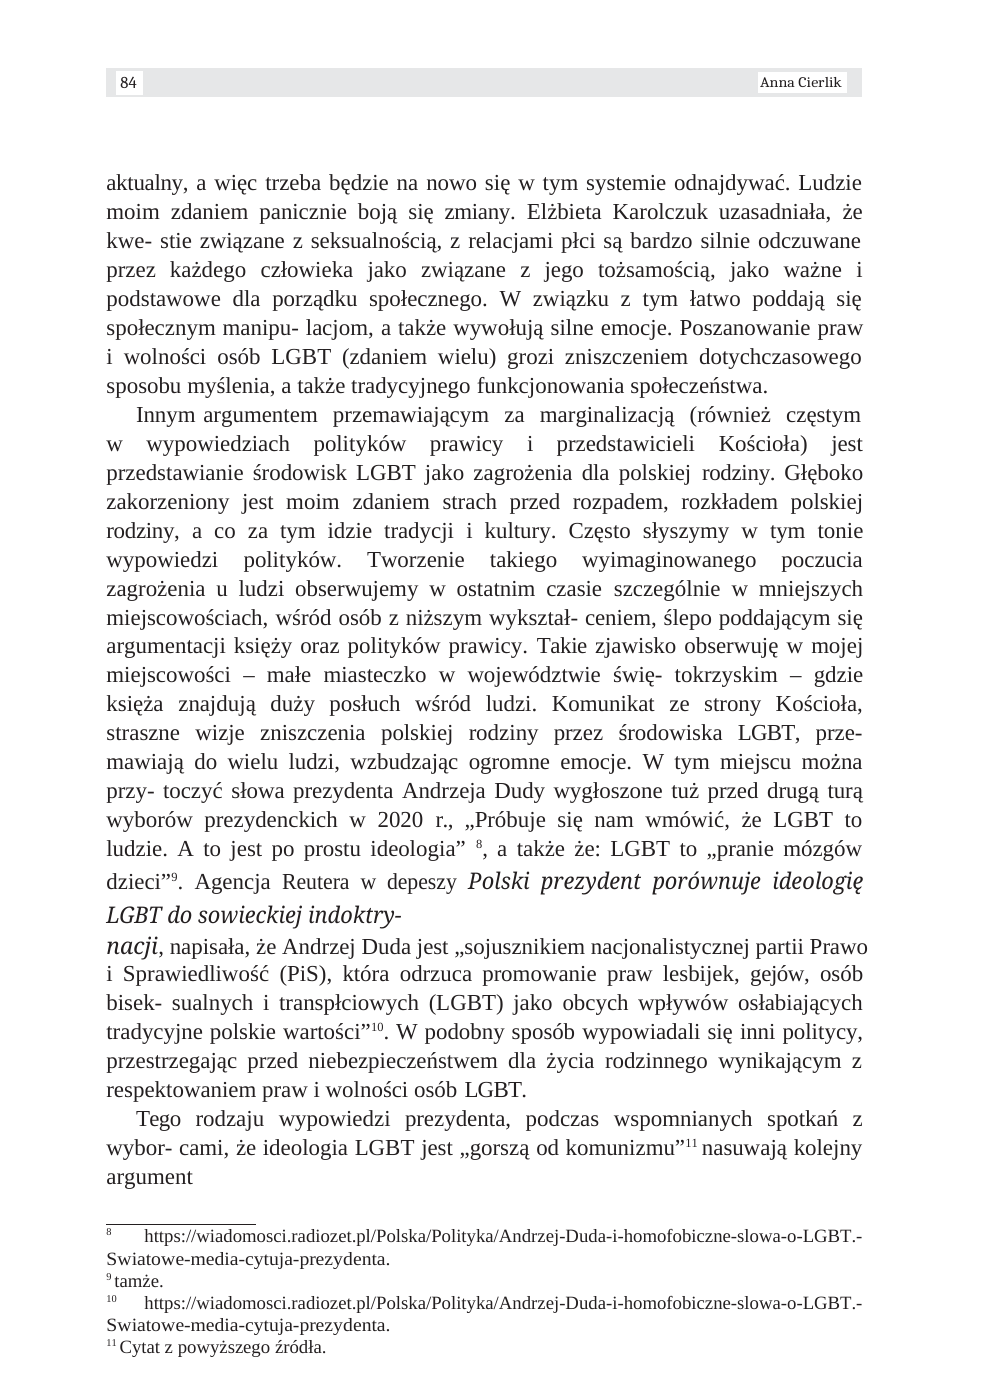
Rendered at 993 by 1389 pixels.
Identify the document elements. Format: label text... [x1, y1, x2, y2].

text 10 https://wiadomosci.radiozet.pl/Polska/Polityka/Andrzej-Duda-i-homofobiczne-slowa-o-LGBT.- Swiatowe-media-cytuja-prezydenta. [106, 1292, 863, 1336]
text 9 tamże. [106, 1270, 874, 1291]
text 11 Cytat z powyższego źródła. [106, 1336, 874, 1358]
text i Sprawiedliwość (PiS), która odrzuca promowanie praw lesbijek, gejów, osób bisek- sualnych i transpłciowych (LGBT) jako obcych wpływów osłabiających tradycyjne polskie wartości”10. W podobny sposób wypowiadali się inni politycy, przestrzegając przed niebezpieczeństwem dla życia rodzinnego wynikającym z respektowaniem praw i wolności osób LGBT. [106, 960, 863, 1102]
text Innym argumentem przemawiającym za marginalizacją (również częstym w wypowiedziach polityków prawicy i przedstawicieli Kościoła) jest przedstawianie środowisk LGBT jako zagrożenia dla polskiej rodziny. Głęboko zakorzeniony jest moim zdaniem strach przed rozpadem, rozkładem polskiej rodziny, a co za tym idzie tradycji i kultury. Często słyszymy w tym tonie wypowiedzi polityków. Tworzenie takiego wyimaginowanego poczucia zagrożenia u ludzi obserwujemy w ostatnim czasie szczególnie w mniejszych miejscowościach, wśród osób z niższym wykształ- ceniem, ślepo poddającym się argumentacji księży oraz polityków prawicy. Takie zjawisko obserwuję w mojej miejscowości – małe miasteczko w województwie świę- tokrzyskim – gdzie księża znajdują duży posłuch wśród ludzi. Komunikat ze strony Kościoła, straszne wizje zniszczenia polskiej rodziny przez środowiska LGBT, prze- mawiają do wielu ludzi, wzbudzając ogromne emocje. W tym miejscu można przy- toczyć słowa prezydenta Andrzeja Dudy wygłoszone tuż przed drugą turą wyborów prezydenckich w 2020 r., „Próbuje się nam wmówić, że LGBT to ludzie. A to jest po prostu ideologia” 8, a także że: LGBT to „pranie mózgów dzieci”9. Agencja Reutera w depeszy Polski prezydent porównuje ideologię LGBT do sowieckiej indoktry- [106, 401, 863, 930]
text Tego rodzaju wypowiedzi prezydenta, podczas wspomnianych spotkań z wybor- cami, że ideologia LGBT jest „gorszą od komunizmu”11 nasuwają kolejny argument [106, 1105, 863, 1189]
text aktualny, a więc trzeba będzie na nowo się w tym systemie odnajdywać. Ludzie moim zdaniem panicznie boją się zmiany. Elżbieta Karolczuk uzasadniała, że kwe- stie związane z seksualnością, z relacjami płci są bardzo silnie odczuwane przez każdego człowieka jako związane z jego tożsamością, jako ważne i podstawowe dla porządku społecznego. W związku z tym łatwo poddają się społecznym manipu- lacjom, a także wywołują silne emocje. Poszanowanie praw i wolności osób LGBT (zdaniem wielu) grozi zniszczeniem dotychczasowego sposobu myślenia, a także tradycyjnego funkcjonowania społeczeństwa. [106, 169, 863, 398]
text nacji, napisała, że Andrzej Duda jest „sojusznikiem nacjonalistycznej partii Prawo [106, 933, 874, 959]
text 8 https://wiadomosci.radiozet.pl/Polska/Polityka/Andrzej-Duda-i-homofobiczne-slowa-o-LGBT.- Swiatowe-media-cytuja-prezydenta. [106, 1220, 863, 1269]
